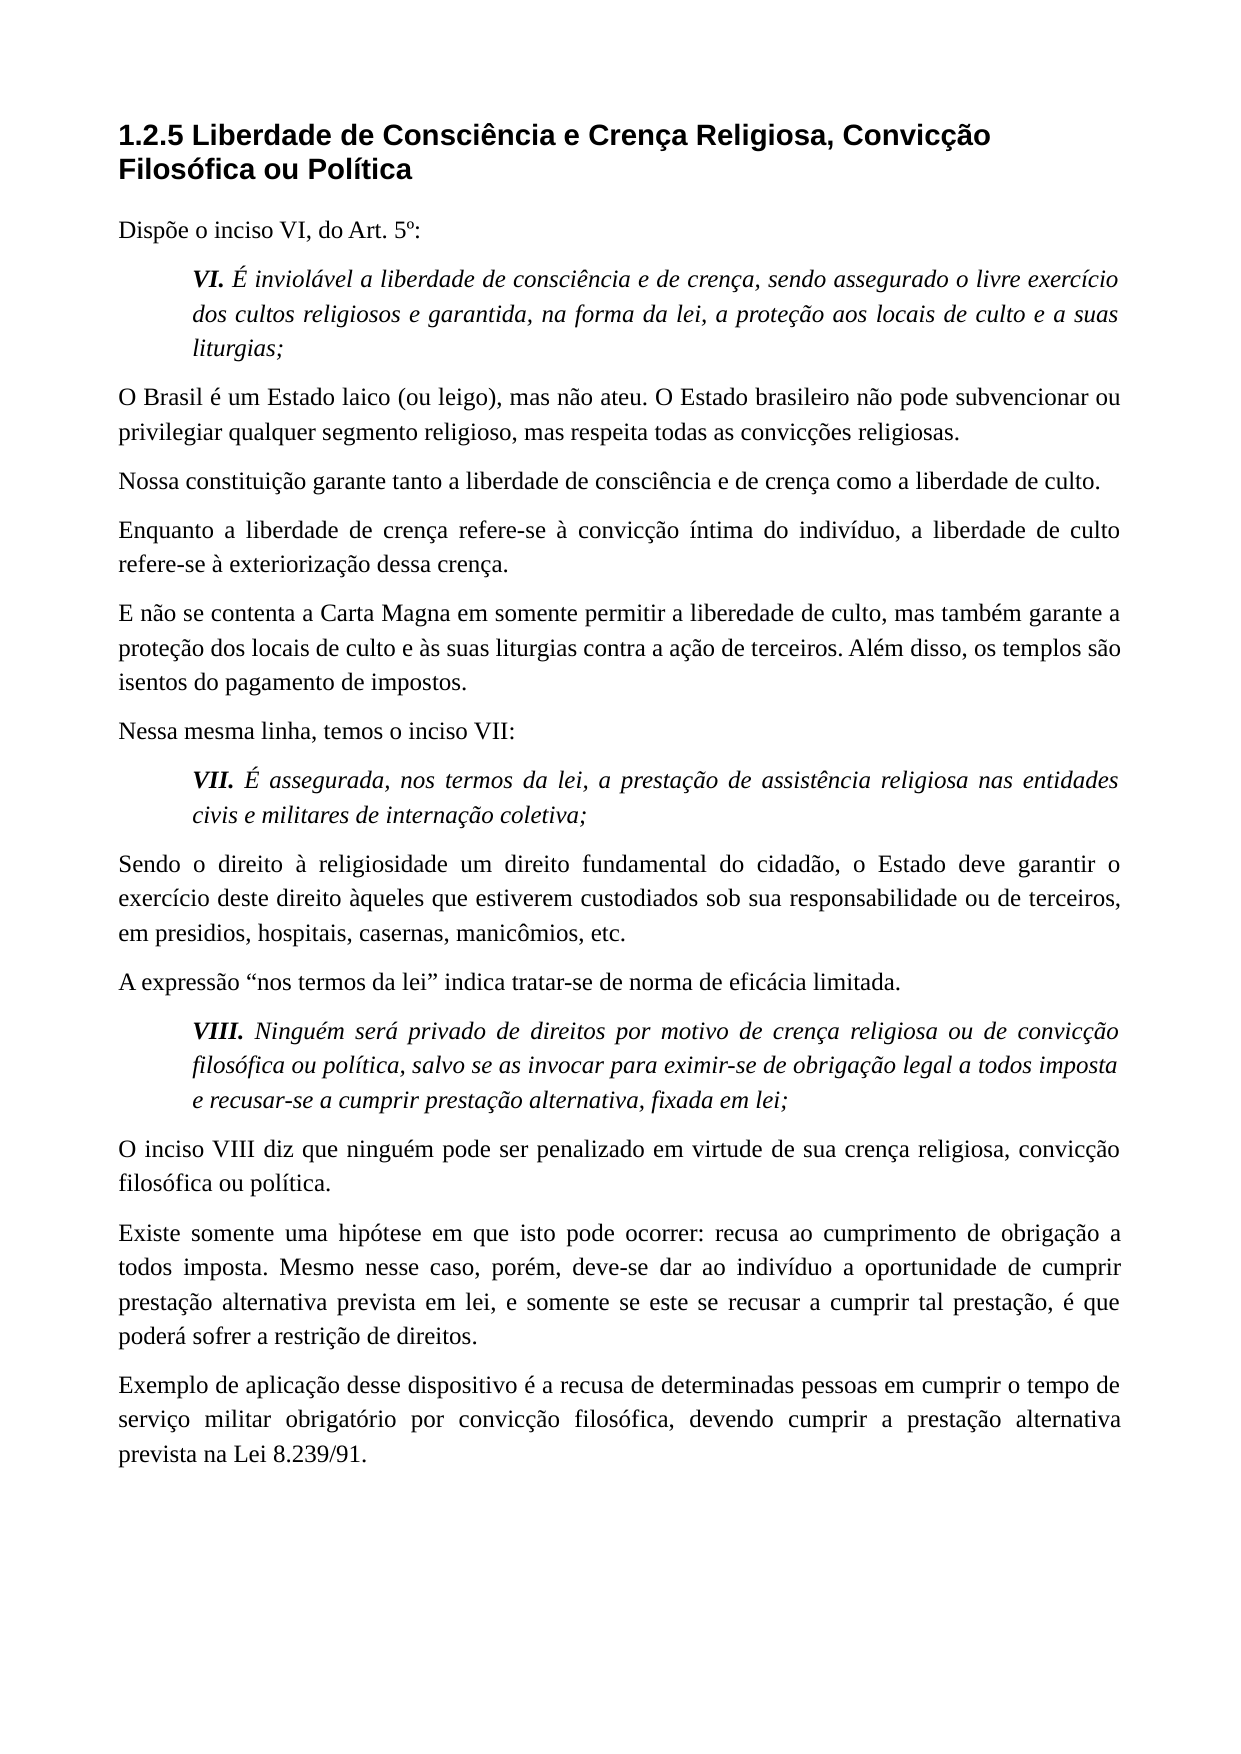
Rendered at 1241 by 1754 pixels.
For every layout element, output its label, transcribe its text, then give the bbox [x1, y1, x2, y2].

text Dispõe o inciso VI, do Art. 5º: [118, 215, 1122, 244]
text Sendo o direito à religiosidade um direito fundamental do cidadão, o Estado deve garantir o exercício deste direito àqueles que estiverem custodiados sob sua responsabilidade ou de terceiros, em presidios, hospitais, casernas, manicômios, etc. [118, 849, 1122, 947]
text Exemplo de aplicação desse dispositivo é a recusa de determinadas pessoas em cumprir o tempo de serviço militar obrigatório por convicção filosófica, devendo cumprir a prestação alternativa prevista na Lei 8.239/91. [118, 1370, 1122, 1468]
subtitle 1.2.5 Liberdade de Consciência e Crença Religiosa, Convicção Filosófica ou Política [118, 118, 1122, 186]
text Existe somente uma hipótese em que isto pode ocorrer: recusa ao cumprimento de obrigação a todos imposta. Mesmo nesse caso, porém, deve-se dar ao indivíduo a oportunidade de cumprir prestação alternativa prevista em lei, e somente se este se recusar a cumprir tal prestação, é que poderá sofrer a restrição de direitos. [118, 1218, 1122, 1350]
text O Brasil é um Estado laico (ou leigo), mas não ateu. O Estado brasileiro não pode subvencionar ou privilegiar qualquer segmento religioso, mas respeita todas as convicções religiosas. [118, 382, 1122, 445]
text O inciso VIII diz que ninguém pode ser penalizado em virtude de sua crença religiosa, convicção filosófica ou política. [118, 1134, 1122, 1197]
text Nossa constituição garante tanto a liberdade de consciência e de crença como a liberdade de culto. [118, 466, 1122, 494]
text E não se contenta a Carta Magna em somente permitir a liberedade de culto, mas também garante a proteção dos locais de culto e às suas liturgias contra a ação de terceiros. Além disso, os templos são isentos do pagamento de impostos. [118, 598, 1122, 696]
text VI. É inviolável a liberdade de consciência e de crença, sendo assegurado o livre exercício dos cultos religiosos e garantida, na forma da lei, a proteção aos locais de culto e a suas liturgias; [192, 264, 1122, 362]
text VIII. Ninguém será privado de direitos por motivo de crença religiosa ou de convicção filosófica ou política, salvo se as invocar para eximir-se de obrigação legal a todos imposta e recusar-se a cumprir prestação alternativa, fixada em lei; [192, 1016, 1122, 1114]
text VII. É assegurada, nos termos da lei, a prestação de assistência religiosa nas entidades civis e militares de internação coletiva; [192, 765, 1122, 829]
text Enquanto a liberdade de crença refere-se à convicção íntima do indivíduo, a liberdade de culto refere-se à exteriorização dessa crença. [118, 515, 1122, 578]
text Nessa mesma linha, temos o inciso VII: [118, 716, 1122, 745]
text A expressão “nos termos da lei” indica tratar-se de norma de eficácia limitada. [118, 967, 1122, 996]
